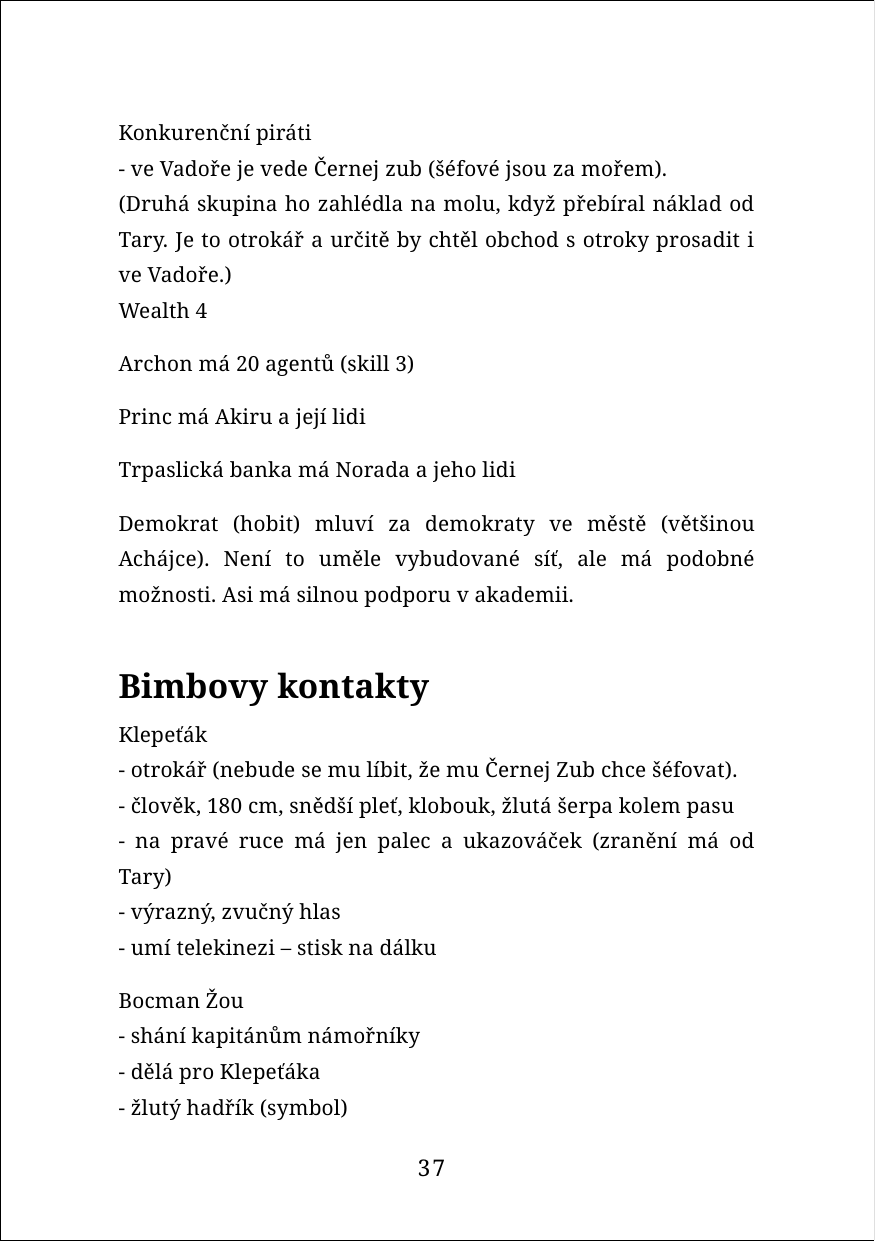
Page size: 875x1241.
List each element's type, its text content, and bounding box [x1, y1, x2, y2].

subtitle Bimbovy kontakty [118, 663, 756, 708]
text Konkurenční piráti - ve Vadoře je vede Černej zub (šéfové jsou za mořem). (Druhá skupina ho zahlédla na molu, když přebíral náklad od Tary. Je to otrokář a určitě by chtěl obchod s otroky prosadit i ve Vadoře.) Wealth 4 [118, 118, 756, 324]
text Bocman Žou - shání kapitánům námořníky - dělá pro Klepeťáka - žlutý hadřík (symbol) [118, 986, 756, 1121]
text Trpaslická banka má Norada a jeho lidi [118, 456, 756, 484]
text Princ má Akiru a její lidi [118, 402, 756, 431]
text Archon má 20 agentů (skill 3) [118, 349, 756, 377]
text Demokrat (hobit) mluví za demokraty ve městě (většinou Achájce). Není to uměle vybudované síť, ale má podobné možnosti. Asi má silnou podporu v akademii. [118, 509, 756, 608]
text Klepeťák - otrokář (nebude se mu líbit, že mu Černej Zub chce šéfovat). - člověk, 180 cm, snědší pleť, klobouk, žlutá šerpa kolem pasu - na pravé ruce má jen palec a ukazováček (zranění má od Tary) - výrazný, zvučný hlas - umí telekinezi – stisk na dálku [118, 720, 756, 961]
